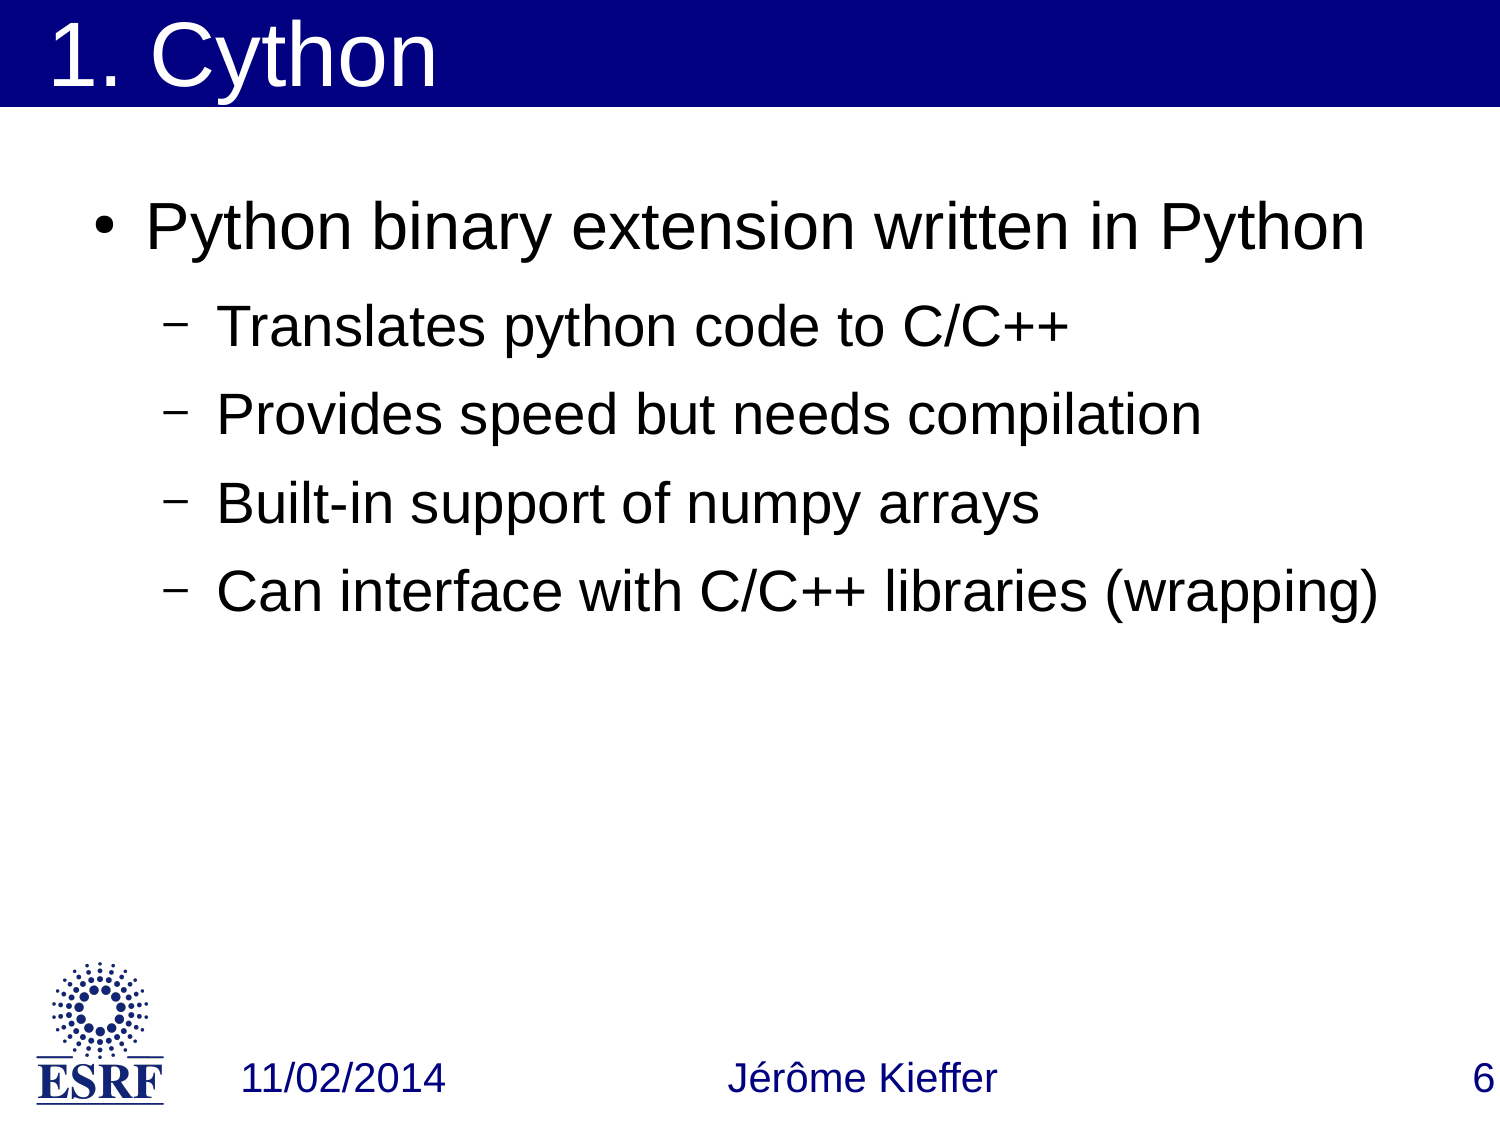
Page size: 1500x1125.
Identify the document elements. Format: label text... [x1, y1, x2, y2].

list Python binary extension written in Python Translates python code to C/C++ Provides speed but needs compilation Built-in support of numpy arrays Can interface with C/C++ libraries (wrapping) [75, 188, 1395, 842]
picture [29, 956, 171, 1111]
title 1. Cython [47, 3, 1500, 107]
